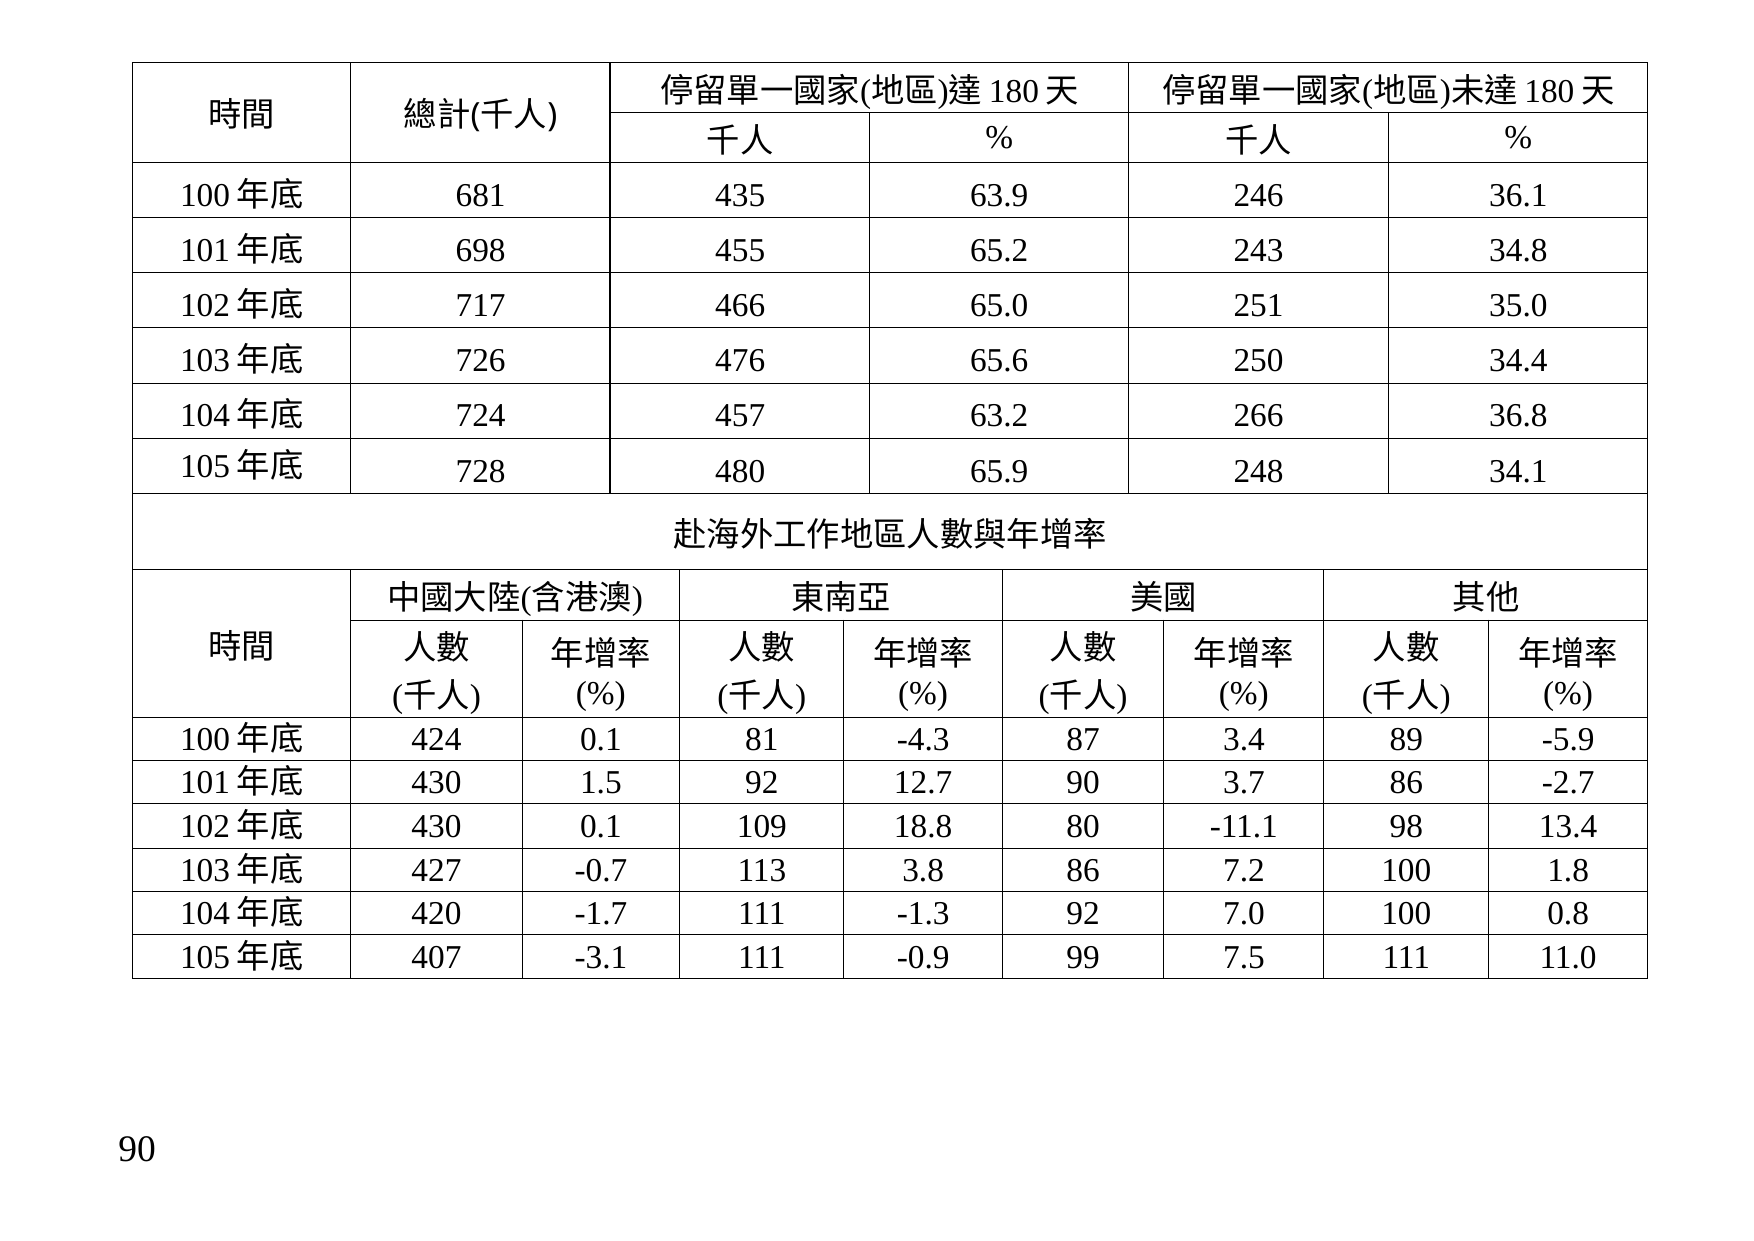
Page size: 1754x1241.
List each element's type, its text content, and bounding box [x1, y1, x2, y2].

table_cell 時間 [133, 570, 350, 717]
table_cell 7.5 [1164, 935, 1323, 977]
table_cell 中國大陸(含港澳) [351, 570, 679, 619]
table_cell 34.8 [1389, 218, 1647, 272]
table_cell 430 [351, 804, 522, 847]
table_cell 109 [680, 804, 843, 847]
table_header 時間 [133, 63, 350, 162]
table_cell 86 [1003, 849, 1163, 891]
table_cell 92 [1003, 892, 1163, 934]
table_cell 34.1 [1389, 439, 1647, 493]
table_cell 102年底 [133, 273, 350, 327]
table_cell 其他 [1324, 570, 1647, 619]
table_cell 赴海外工作地區人數與年增率 [133, 494, 1647, 569]
table_cell 457 [611, 384, 869, 438]
table_cell 104年底 [133, 384, 350, 438]
table_cell 3.7 [1164, 761, 1323, 803]
table_cell 105年底 [133, 935, 350, 977]
table_cell -4.3 [844, 718, 1002, 760]
table_cell 81 [680, 718, 843, 760]
table_cell 103年底 [133, 328, 350, 382]
table_cell 455 [611, 218, 869, 272]
table_cell 98 [1324, 804, 1488, 847]
table_cell % [870, 113, 1128, 162]
table_header 停留單一國家(地區)未達180天 [1129, 63, 1647, 112]
table_cell 466 [611, 273, 869, 327]
table_cell 251 [1129, 273, 1388, 327]
table_cell 0.1 [523, 718, 679, 760]
table_cell 111 [680, 935, 843, 977]
table_cell 111 [680, 892, 843, 934]
table_cell 476 [611, 328, 869, 382]
table_cell 246 [1129, 163, 1388, 217]
table_cell 102年底 [133, 804, 350, 847]
table_cell 千人 [611, 113, 869, 162]
table_cell 人數 (千人) [680, 621, 843, 717]
table_cell 717 [351, 273, 609, 327]
table_cell 100 [1324, 892, 1488, 934]
table_cell 3.8 [844, 849, 1002, 891]
table_cell 728 [351, 439, 609, 493]
table_cell -11.1 [1164, 804, 1323, 847]
table_cell 101年底 [133, 761, 350, 803]
table_cell 420 [351, 892, 522, 934]
table_cell 7.2 [1164, 849, 1323, 891]
table_cell 7.0 [1164, 892, 1323, 934]
table_cell 435 [611, 163, 869, 217]
table_cell 99 [1003, 935, 1163, 977]
table_cell 千人 [1129, 113, 1388, 162]
table_cell 美國 [1003, 570, 1323, 619]
table_cell 年增率(%) [1489, 621, 1647, 717]
table_cell 65.6 [870, 328, 1128, 382]
table_cell 111 [1324, 935, 1488, 977]
table_cell 年增率(%) [523, 621, 679, 717]
table_cell 13.4 [1489, 804, 1647, 847]
table_cell 726 [351, 328, 609, 382]
table_cell 100年底 [133, 718, 350, 760]
table_cell 89 [1324, 718, 1488, 760]
table_cell -0.7 [523, 849, 679, 891]
table_cell 年增率(%) [844, 621, 1002, 717]
table_cell 東南亞 [680, 570, 1002, 619]
table_cell 724 [351, 384, 609, 438]
table_cell 87 [1003, 718, 1163, 760]
table_cell 34.4 [1389, 328, 1647, 382]
table_cell 80 [1003, 804, 1163, 847]
table_cell -1.3 [844, 892, 1002, 934]
table_header 停留單一國家(地區)達180天 [611, 63, 1128, 112]
table_cell 250 [1129, 328, 1388, 382]
table_cell 年增率(%) [1164, 621, 1323, 717]
table_cell 36.1 [1389, 163, 1647, 217]
table_cell 92 [680, 761, 843, 803]
table_cell 248 [1129, 439, 1388, 493]
table_cell 35.0 [1389, 273, 1647, 327]
table_cell 430 [351, 761, 522, 803]
table_cell 698 [351, 218, 609, 272]
table_cell 480 [611, 439, 869, 493]
table_cell 86 [1324, 761, 1488, 803]
table_cell 18.8 [844, 804, 1002, 847]
table_cell 105年底 [133, 439, 350, 493]
table_cell 36.8 [1389, 384, 1647, 438]
table_cell -2.7 [1489, 761, 1647, 803]
table_cell 1.8 [1489, 849, 1647, 891]
table_cell -3.1 [523, 935, 679, 977]
table_cell 63.9 [870, 163, 1128, 217]
table_cell 103年底 [133, 849, 350, 891]
table_cell 63.2 [870, 384, 1128, 438]
table_cell 65.9 [870, 439, 1128, 493]
table_cell 100年底 [133, 163, 350, 217]
table_cell -0.9 [844, 935, 1002, 977]
table_cell 3.4 [1164, 718, 1323, 760]
table_cell 12.7 [844, 761, 1002, 803]
table_header 總計(千人) [351, 63, 609, 162]
table_cell 100 [1324, 849, 1488, 891]
table_cell -5.9 [1489, 718, 1647, 760]
table_cell 11.0 [1489, 935, 1647, 977]
table_cell 1.5 [523, 761, 679, 803]
table_cell 243 [1129, 218, 1388, 272]
table_cell 266 [1129, 384, 1388, 438]
table_cell 424 [351, 718, 522, 760]
table_cell 104年底 [133, 892, 350, 934]
table_cell 65.0 [870, 273, 1128, 327]
table_cell 0.8 [1489, 892, 1647, 934]
table_cell 681 [351, 163, 609, 217]
table_cell 101年底 [133, 218, 350, 272]
table_cell 90 [1003, 761, 1163, 803]
table_cell 0.1 [523, 804, 679, 847]
table_cell 65.2 [870, 218, 1128, 272]
table_cell 人數 (千人) [351, 621, 522, 717]
table_cell 427 [351, 849, 522, 891]
table_cell 113 [680, 849, 843, 891]
table_cell -1.7 [523, 892, 679, 934]
table_cell 人數 (千人) [1003, 621, 1163, 717]
table_cell % [1389, 113, 1647, 162]
table_cell 人數 (千人) [1324, 621, 1488, 717]
table_cell 407 [351, 935, 522, 977]
